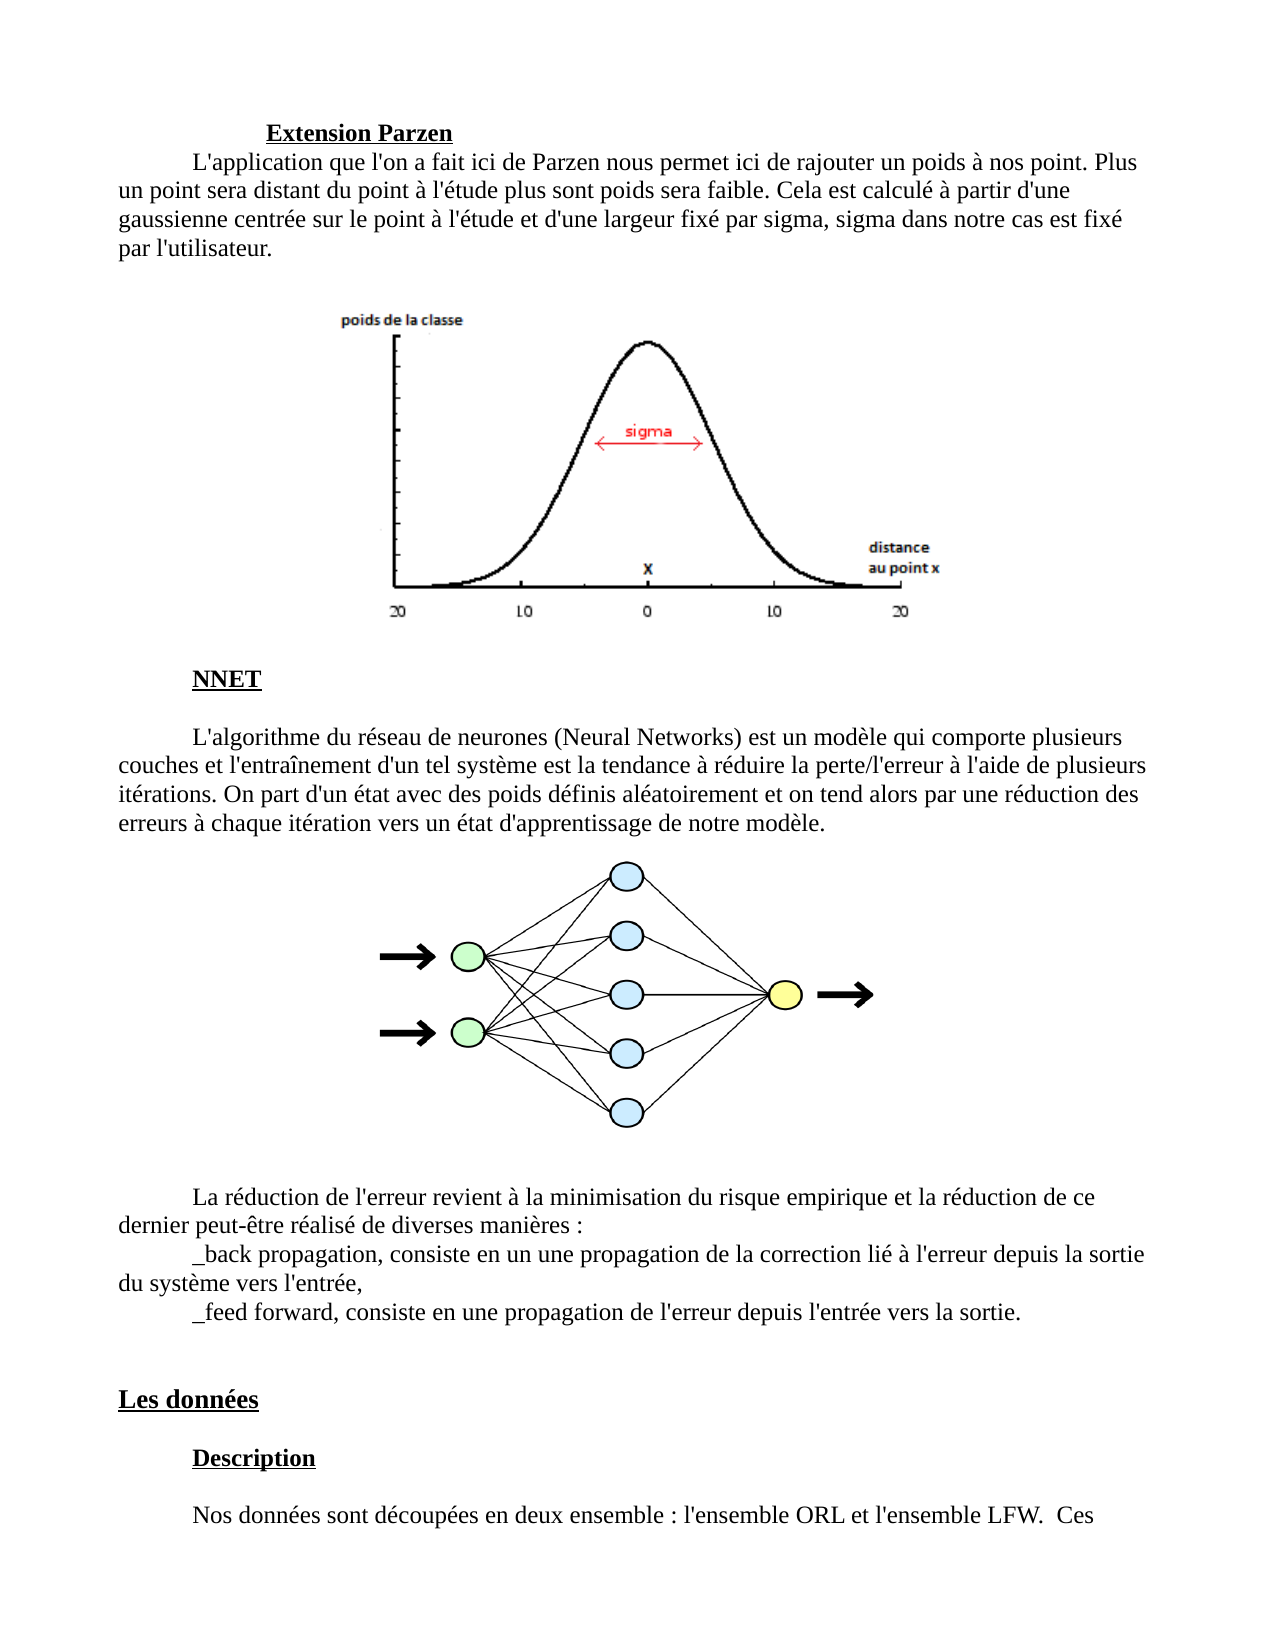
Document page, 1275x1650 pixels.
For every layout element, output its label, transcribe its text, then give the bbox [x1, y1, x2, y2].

text _back propagation, consiste en un une propagation de la correction lié à l'erreur depuis la sortie du système vers l'entrée, [118, 1239, 1157, 1297]
text _feed forward, consiste en une propagation de l'erreur depuis l'entrée vers la sortie. [118, 1297, 1157, 1326]
text Les données [118, 1383, 1157, 1414]
text Description [118, 1443, 1157, 1472]
text La réduction de l'erreur revient à la minimisation du risque empirique et la réduction de ce dernier peut-être réalisé de diverses manières : [118, 1182, 1157, 1239]
text Extension Parzen [118, 118, 1157, 147]
text Nos données sont découpées en deux ensemble : l'ensemble ORL et l'ensemble LFW. Ces [118, 1501, 1157, 1529]
picture [336, 294, 949, 625]
text NNET [118, 664, 1157, 693]
text L'application que l'on a fait ici de Parzen nous permet ici de rajouter un poids à nos point. Plus un point sera distant du point à l'étude plus sont poids sera faible. Cela est calculé à partir d'une gaussienne centrée sur le point à l'étude et d'une largeur fixé par sigma, sigma dans notre cas est fixé par l'utilisateur. [118, 147, 1157, 262]
picture [379, 861, 874, 1128]
text L'algorithme du réseau de neurones (Neural Networks) est un modèle qui comporte plusieurs couches et l'entraînement d'un tel système est la tendance à réduire la perte/l'erreur à l'aide de plusieurs itérations. On part d'un état avec des poids définis aléatoirement et on tend alors par une réduction des erreurs à chaque itération vers un état d'apprentissage de notre modèle. [118, 722, 1157, 837]
